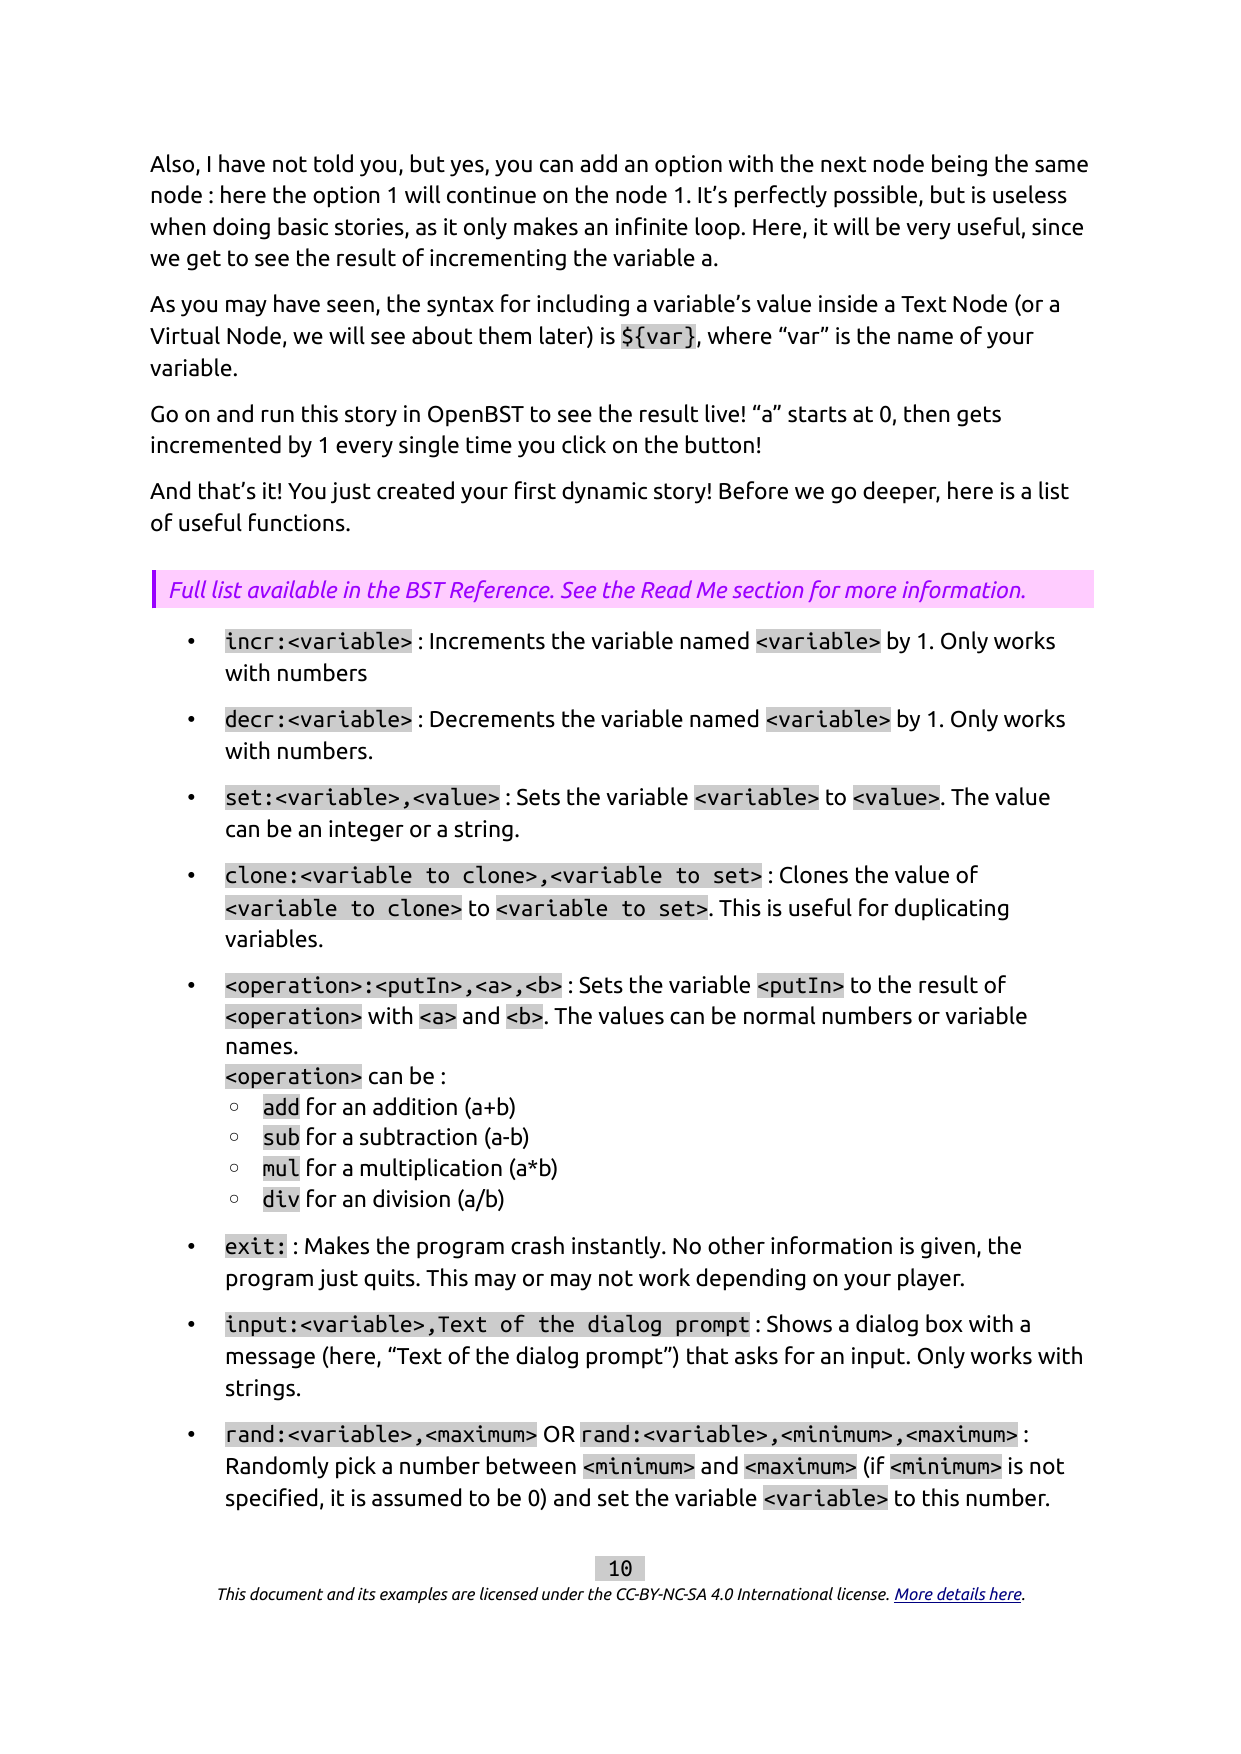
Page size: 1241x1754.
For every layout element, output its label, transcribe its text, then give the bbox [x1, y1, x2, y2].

list input:<variable>,Text of the dialog prompt : Shows a dialog box with a message (here, “Text of the dialog prompt”) that asks for an input. Only works with strings. [187, 1311, 1090, 1401]
list <operation> can be : [187, 1063, 1090, 1089]
list set:<variable>,<value> : Sets the variable <variable> to <value>. The value can be an integer or a string. [187, 784, 1090, 842]
text Go on and run this story in OpenBST to see the result live! “a” starts at 0, then gets incremented by 1 every single time you click on the button! [150, 400, 1090, 458]
list clone:<variable to clone>,<variable to set> : Clones the value of <variable to clone> to <variable to set>. This is useful for duplicating variables. [187, 862, 1090, 952]
list sub for a subtraction (a-b) [225, 1124, 1090, 1151]
list decr:<variable> : Decrements the variable named <variable> by 1. Only works with numbers. [187, 705, 1090, 764]
text Also, I have not told you, but yes, you can add an option with the next node being the same node : here the option 1 will continue on the node 1. It’s perfectly possible, but is useless when doing basic stories, as it only makes an infinite loop. Here, it will be very useful, since we get to see the result of incrementing the variable a. [150, 150, 1090, 271]
list div for an division (a/b) [225, 1186, 1090, 1212]
list mul for a multiplication (a*b) [225, 1155, 1090, 1182]
text Full list available in the BST Reference. See the Read Me section for more information. [156, 570, 1090, 608]
text And that’s it! You just created your first dynamic story! Before we go deeper, here is a list of useful functions. [150, 478, 1090, 536]
list rand:<variable>,<maximum> OR rand:<variable>,<minimum>,<maximum> : Randomly pick a number between <minimum> and <maximum> (if <minimum> is not specified, it is assumed to be 0) and set the variable <variable> to this number. [187, 1420, 1090, 1510]
list incr:<variable> : Increments the variable named <variable> by 1. Only works with numbers [187, 627, 1090, 686]
list add for an addition (a+b) [225, 1093, 1090, 1120]
list <operation>:<putIn>,<a>,<b> : Sets the variable <putIn> to the result of <operation> with <a> and <b>. The values can be normal numbers or variable names. [187, 972, 1090, 1059]
text As you may have seen, the syntax for including a variable’s value inside a Text Node (or a Virtual Node, we will see about them later) is ${var}, where “var” is the name of your variable. [150, 291, 1090, 380]
list exit: : Makes the program crash instantly. No other information is given, the program just quits. This may or may not work depending on your player. [187, 1232, 1090, 1291]
